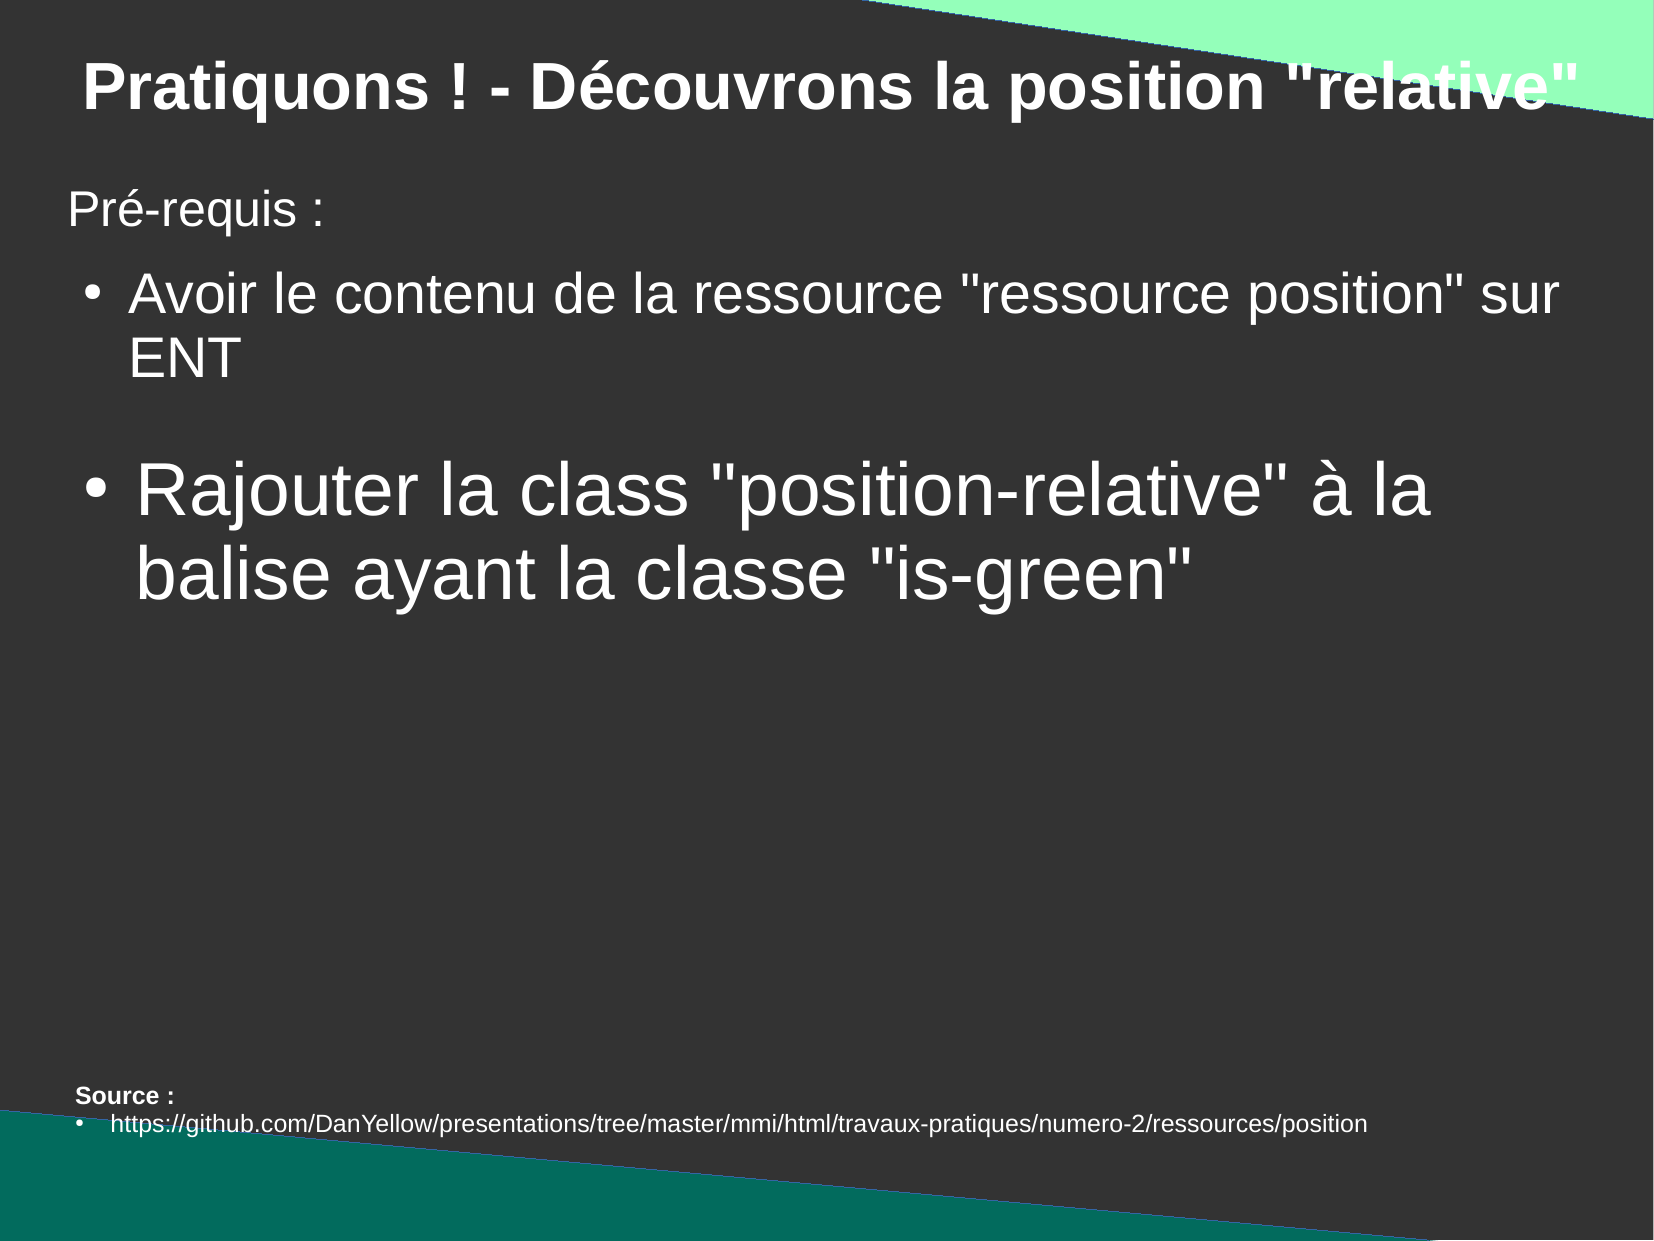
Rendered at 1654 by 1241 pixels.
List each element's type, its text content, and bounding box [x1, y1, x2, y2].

text_box Source : https://github.com/DanYellow/presentations/tree/master/mmi/html/travaux-pratiques/numero-2/ressources/position [60, 1074, 1546, 1217]
list Rajouter la class "position-relative" à la balise ayant la classe "is-green" [64, 447, 1589, 626]
list Pré-requis : Avoir le contenu de la ressource "ressource position" sur ENT [67, 180, 1607, 390]
text_box [862, 0, 1654, 120]
title Pratiquons ! - Découvrons la position "relative" [82, 49, 1607, 180]
